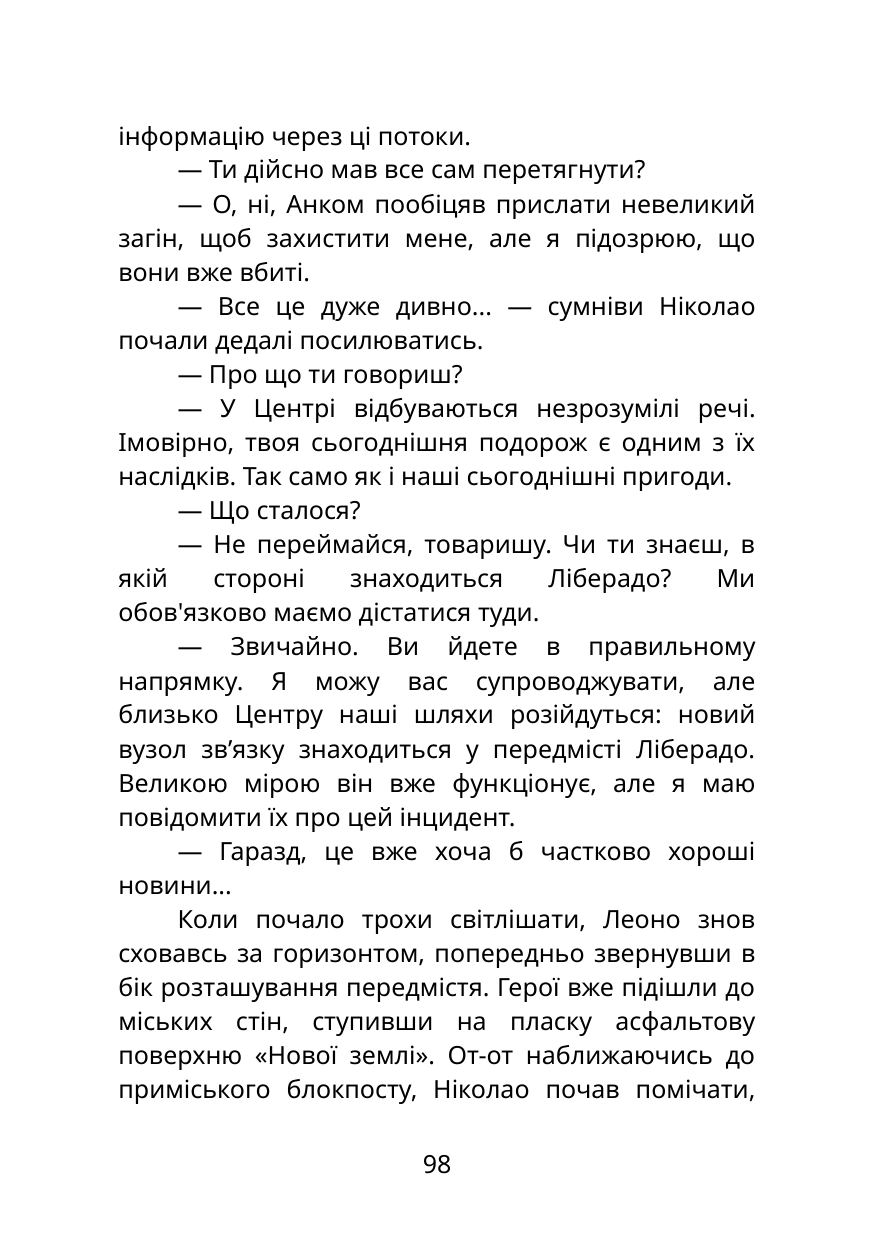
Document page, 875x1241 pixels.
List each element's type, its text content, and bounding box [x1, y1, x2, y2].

text — У Центрі відбуваються незрозумілі речі. Імовірно, твоя сьогоднішня подорож є одним з їх наслідків. Так само як і наші сьогоднішні пригоди. [118, 391, 756, 493]
text — Що сталося? [118, 493, 756, 527]
text — Гаразд, це вже хоча б частково хороші новини... [118, 833, 756, 902]
text — Не переймайся, товаришу. Чи ти знаєш, в якій стороні знаходиться Ліберадо? Ми обов'язково маємо дістатися туди. [118, 527, 756, 629]
text — О, ні, Анком пообіцяв прислати невеликий загін, щоб захистити мене, але я підозрюю, що вони вже вбиті. [118, 186, 756, 288]
text інформацію через ці потоки. [118, 118, 756, 152]
text — Звичайно. Ви йдете в правильному напрямку. Я можу вас супроводжувати, але близько Центру наші шляхи розійдуться: новий вузол зв’язку знаходиться у передмісті Ліберадо. Великою мірою він вже функціонує, але я маю повідомити їх про цей інцидент. [118, 629, 756, 833]
text Коли почало трохи світлішати, Леоно знов сховавсь за горизонтом, попередньо звернувши в бік розташування передмістя. Герої вже підішли до міських стін, ступивши на пласку асфальтову поверхню «Нової землі». От-от наближаючись до приміського блокпосту, Ніколао почав помічати, [118, 902, 756, 1106]
text — Про що ти говориш? [118, 357, 756, 391]
text — Все це дуже дивно... — сумніви Ніколао почали дедалі посилюватись. [118, 288, 756, 357]
text — Ти дійсно мав все сам перетягнути? [118, 152, 756, 186]
